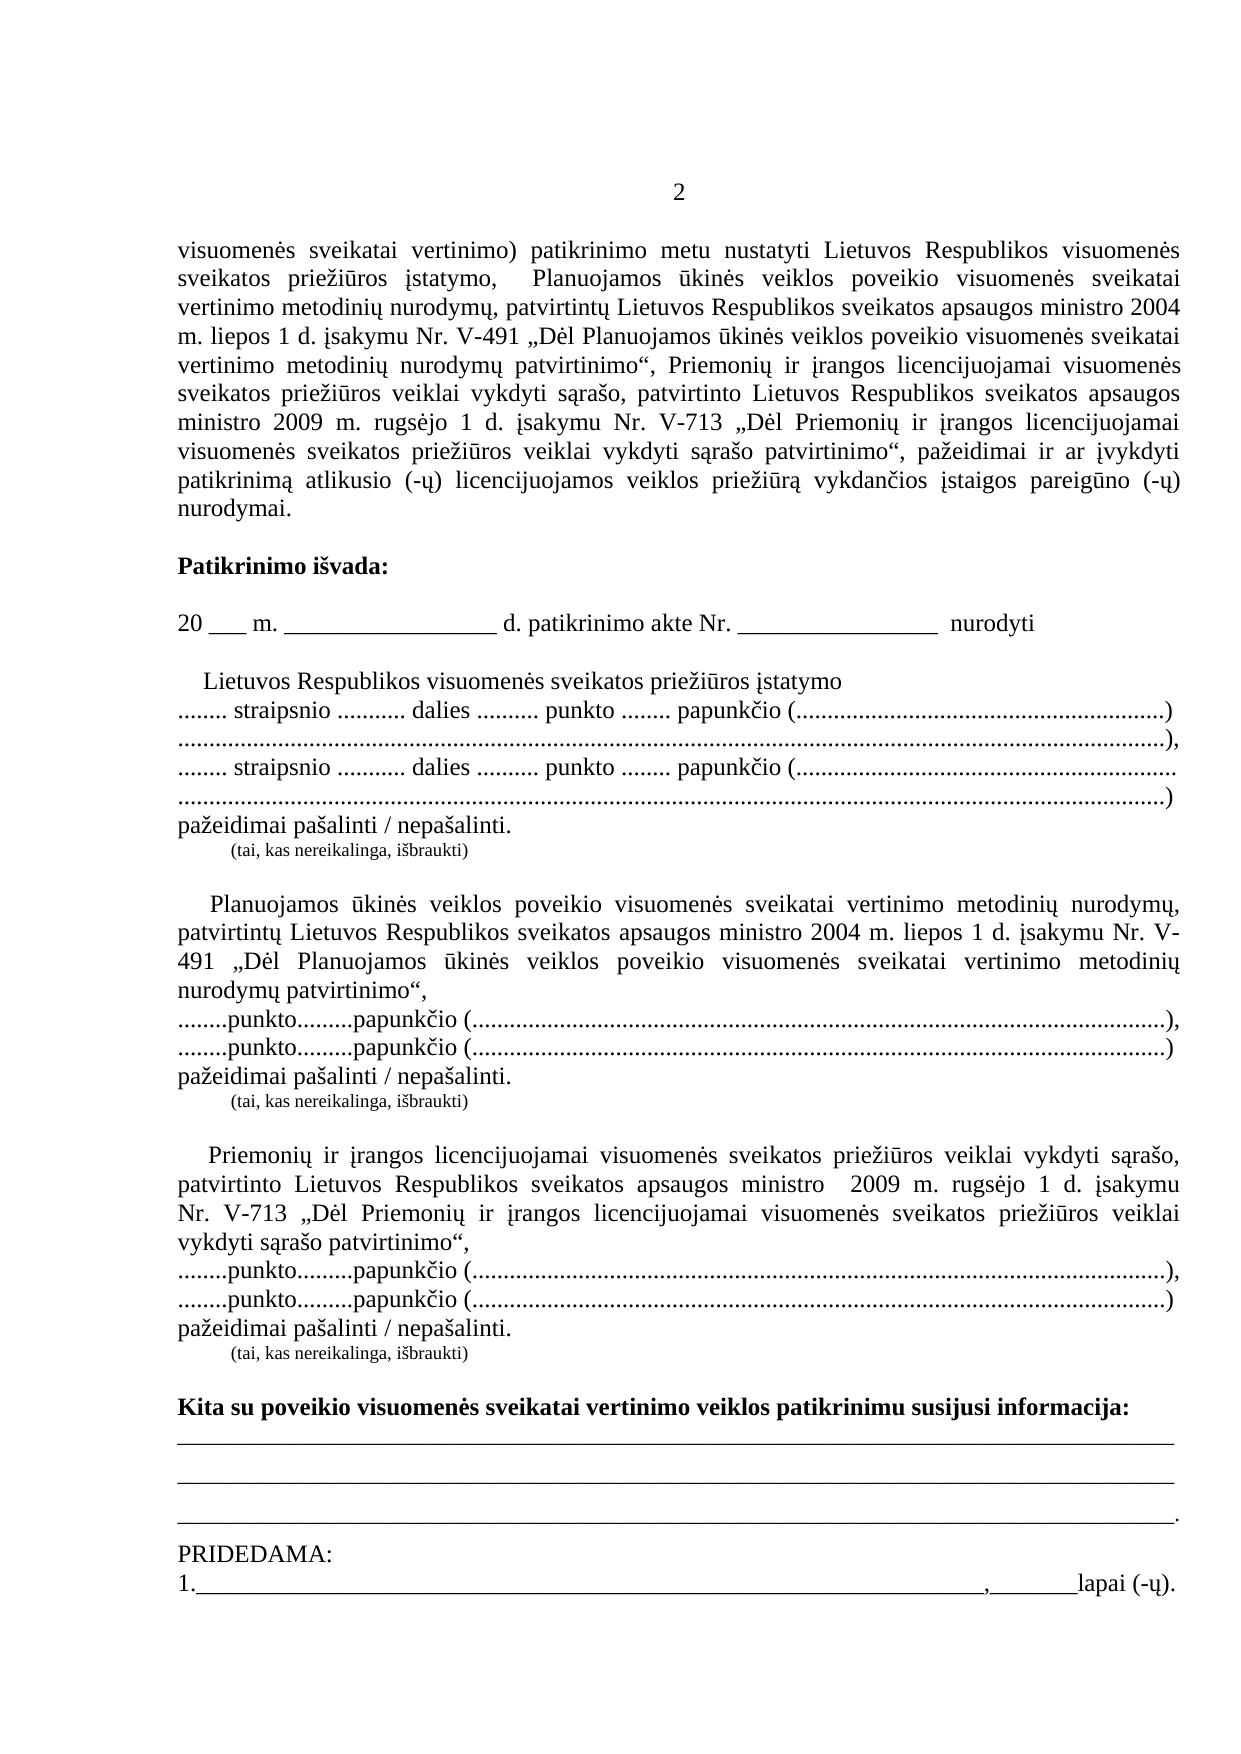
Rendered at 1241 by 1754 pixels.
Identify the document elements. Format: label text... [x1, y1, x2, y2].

text visuomenės sveikatai vertinimo) patikrinimo metu nustatyti Lietuvos Respublikos visuomenės sveikatos priežiūros įstatymo, Planuojamos ūkinės veiklos poveikio visuomenės sveikatai vertinimo metodinių nurodymų, patvirtintų Lietuvos Respublikos sveikatos apsaugos ministro 2004 m. liepos 1 d. įsakymu Nr. V-491 „Dėl Planuojamos ūkinės veiklos poveikio visuomenės sveikatai vertinimo metodinių nurodymų patvirtinimo“, Priemonių ir įrangos licencijuojamai visuomenės sveikatos priežiūros veiklai vykdyti sąrašo, patvirtinto Lietuvos Respublikos sveikatos apsaugos ministro 2009 m. rugsėjo 1 d. įsakymu Nr. V-713 „Dėl Priemonių ir įrangos licencijuojamai visuomenės sveikatos priežiūros veiklai vykdyti sąrašo patvirtinimo“, pažeidimai ir ar įvykdyti patikrinimą atlikusio (-ų) licencijuojamos veiklos priežiūrą vykdančios įstaigos pareigūno (-ų) nurodymai. [177, 235, 1181, 522]
text  Priemonių ir įrangos licencijuojamai visuomenės sveikatos priežiūros veiklai vykdyti sąrašo, patvirtinto Lietuvos Respublikos sveikatos apsaugos ministro 2009 m. rugsėjo 1 d. įsakymu Nr. V-713 „Dėl Priemonių ir įrangos licencijuojamai visuomenės sveikatos priežiūros veiklai vykdyti sąrašo patvirtinimo“, [177, 1140, 1181, 1255]
text pažeidimai pašalinti / nepašalinti. [177, 1061, 1181, 1090]
text pažeidimai pašalinti / nepašalinti. [177, 1313, 1181, 1342]
text Patikrinimo išvada: [177, 551, 1181, 580]
text ........punkto.........papunkčio (...............................................................................................................) [177, 1032, 1181, 1061]
text ........ straipsnio ........... dalies .......... punkto ........ papunkčio (...........................................................) [177, 695, 1181, 723]
text (tai, kas nereikalinga, išbraukti) [177, 1342, 1181, 1363]
text ........punkto.........papunkčio (...............................................................................................................) [177, 1284, 1181, 1313]
text PRIDEDAMA: [177, 1539, 1181, 1568]
text (tai, kas nereikalinga, išbraukti) [177, 1090, 1181, 1112]
text ..............................................................................................................................................................) [177, 781, 1181, 810]
text 1._______________________________________________________________,_______lapai (-ų). [177, 1568, 1181, 1597]
text Kita su poveikio visuomenės sveikatai vertinimo veiklos patikrinimu susijusi informacija: [177, 1392, 1181, 1421]
text ........punkto.........papunkčio (...............................................................................................................), [177, 1255, 1181, 1284]
text pažeidimai pašalinti / nepašalinti. [177, 810, 1181, 838]
text ........punkto.........papunkčio (...............................................................................................................), [177, 1004, 1181, 1032]
text (tai, kas nereikalinga, išbraukti) [177, 838, 1181, 860]
text  Planuojamos ūkinės veiklos poveikio visuomenės sveikatai vertinimo metodinių nurodymų, patvirtintų Lietuvos Respublikos sveikatos apsaugos ministro 2004 m. liepos 1 d. įsakymu Nr. V-491 „Dėl Planuojamos ūkinės veiklos poveikio visuomenės sveikatai vertinimo metodinių nurodymų patvirtinimo“, [177, 889, 1181, 1004]
text 20 ___ m. _________________ d. patikrinimo akte Nr. ________________ nurodyti [177, 608, 1181, 637]
text ........ straipsnio ........... dalies .......... punkto ........ papunkčio (............................................................. [177, 752, 1181, 781]
text ..............................................................................................................................................................), [177, 723, 1181, 752]
text  Lietuvos Respublikos visuomenės sveikatos priežiūros įstatymo [177, 666, 1181, 695]
text _____________________________________________________________________________________________________________________________________________________________________________________________________________________________________________________________________. [177, 1421, 1181, 1526]
